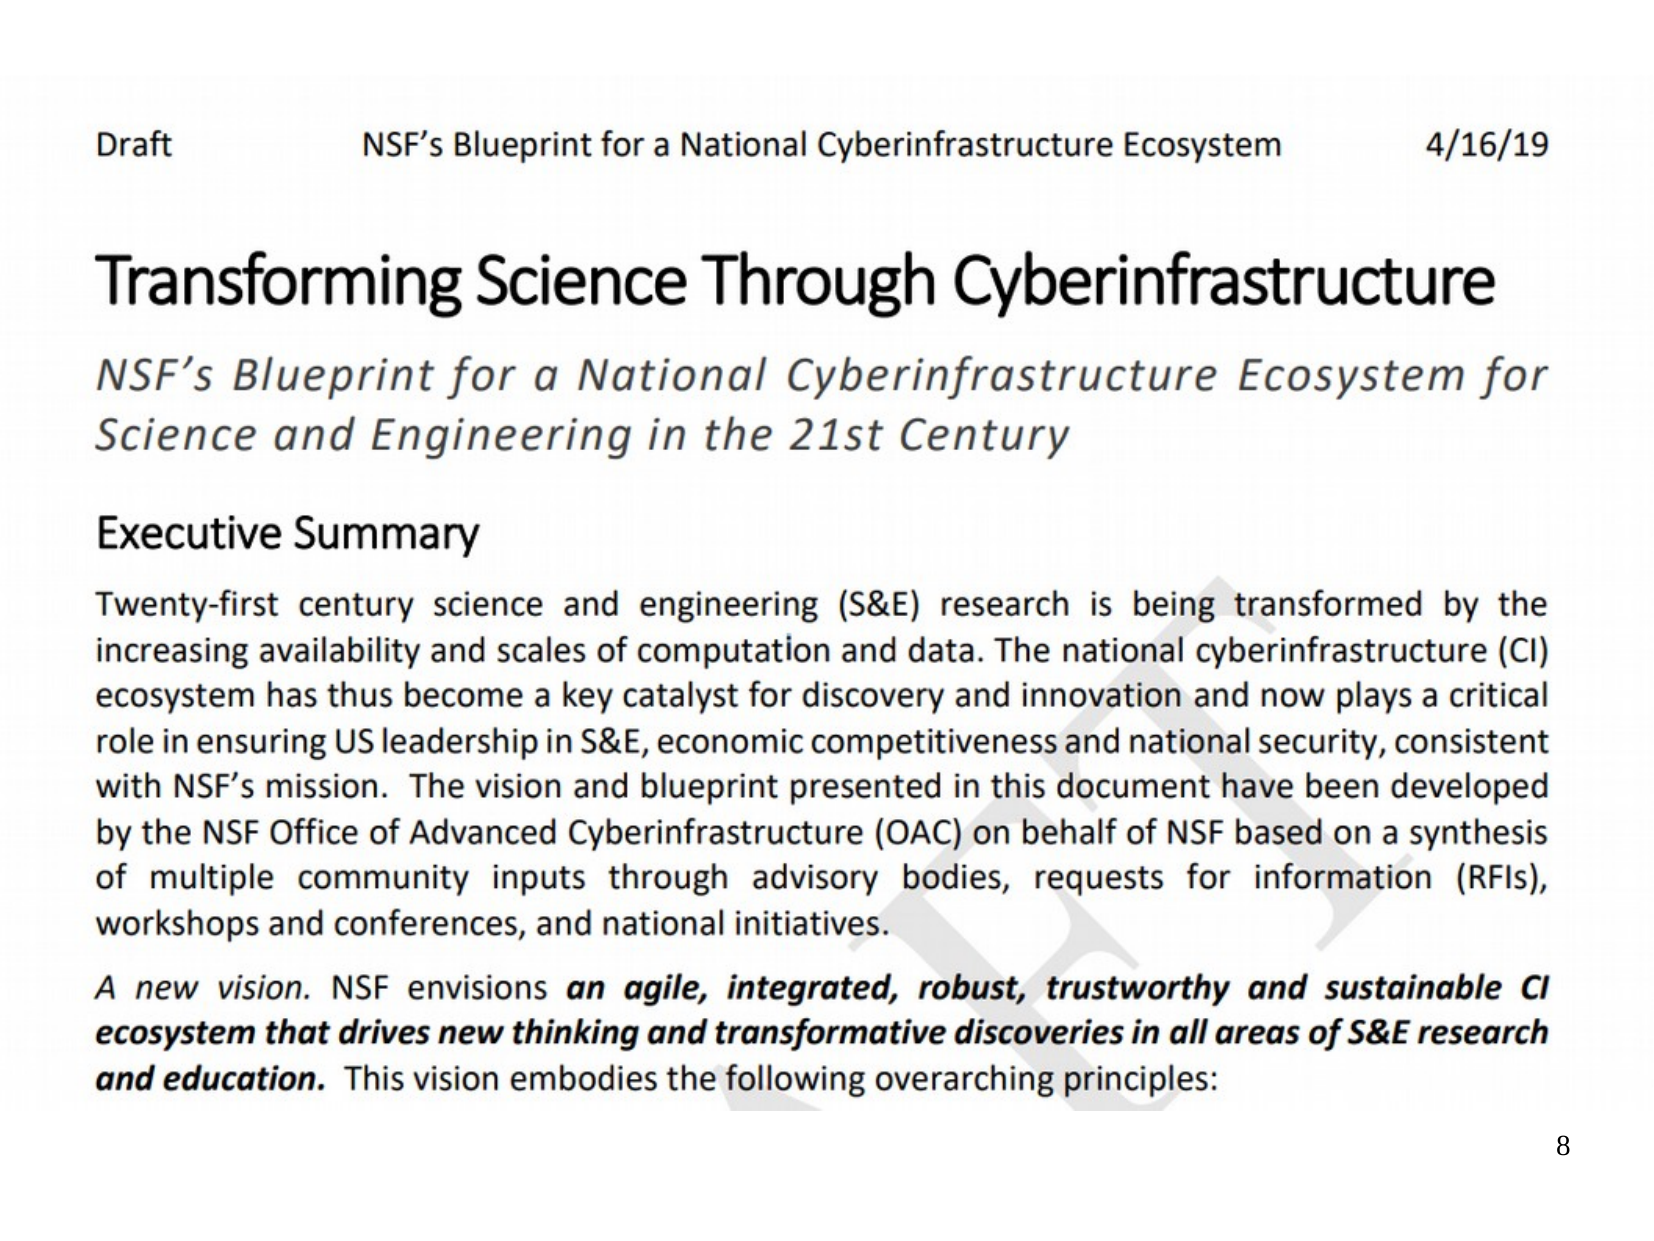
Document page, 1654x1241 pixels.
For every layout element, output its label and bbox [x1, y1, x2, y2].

picture [0, 74, 1654, 1111]
